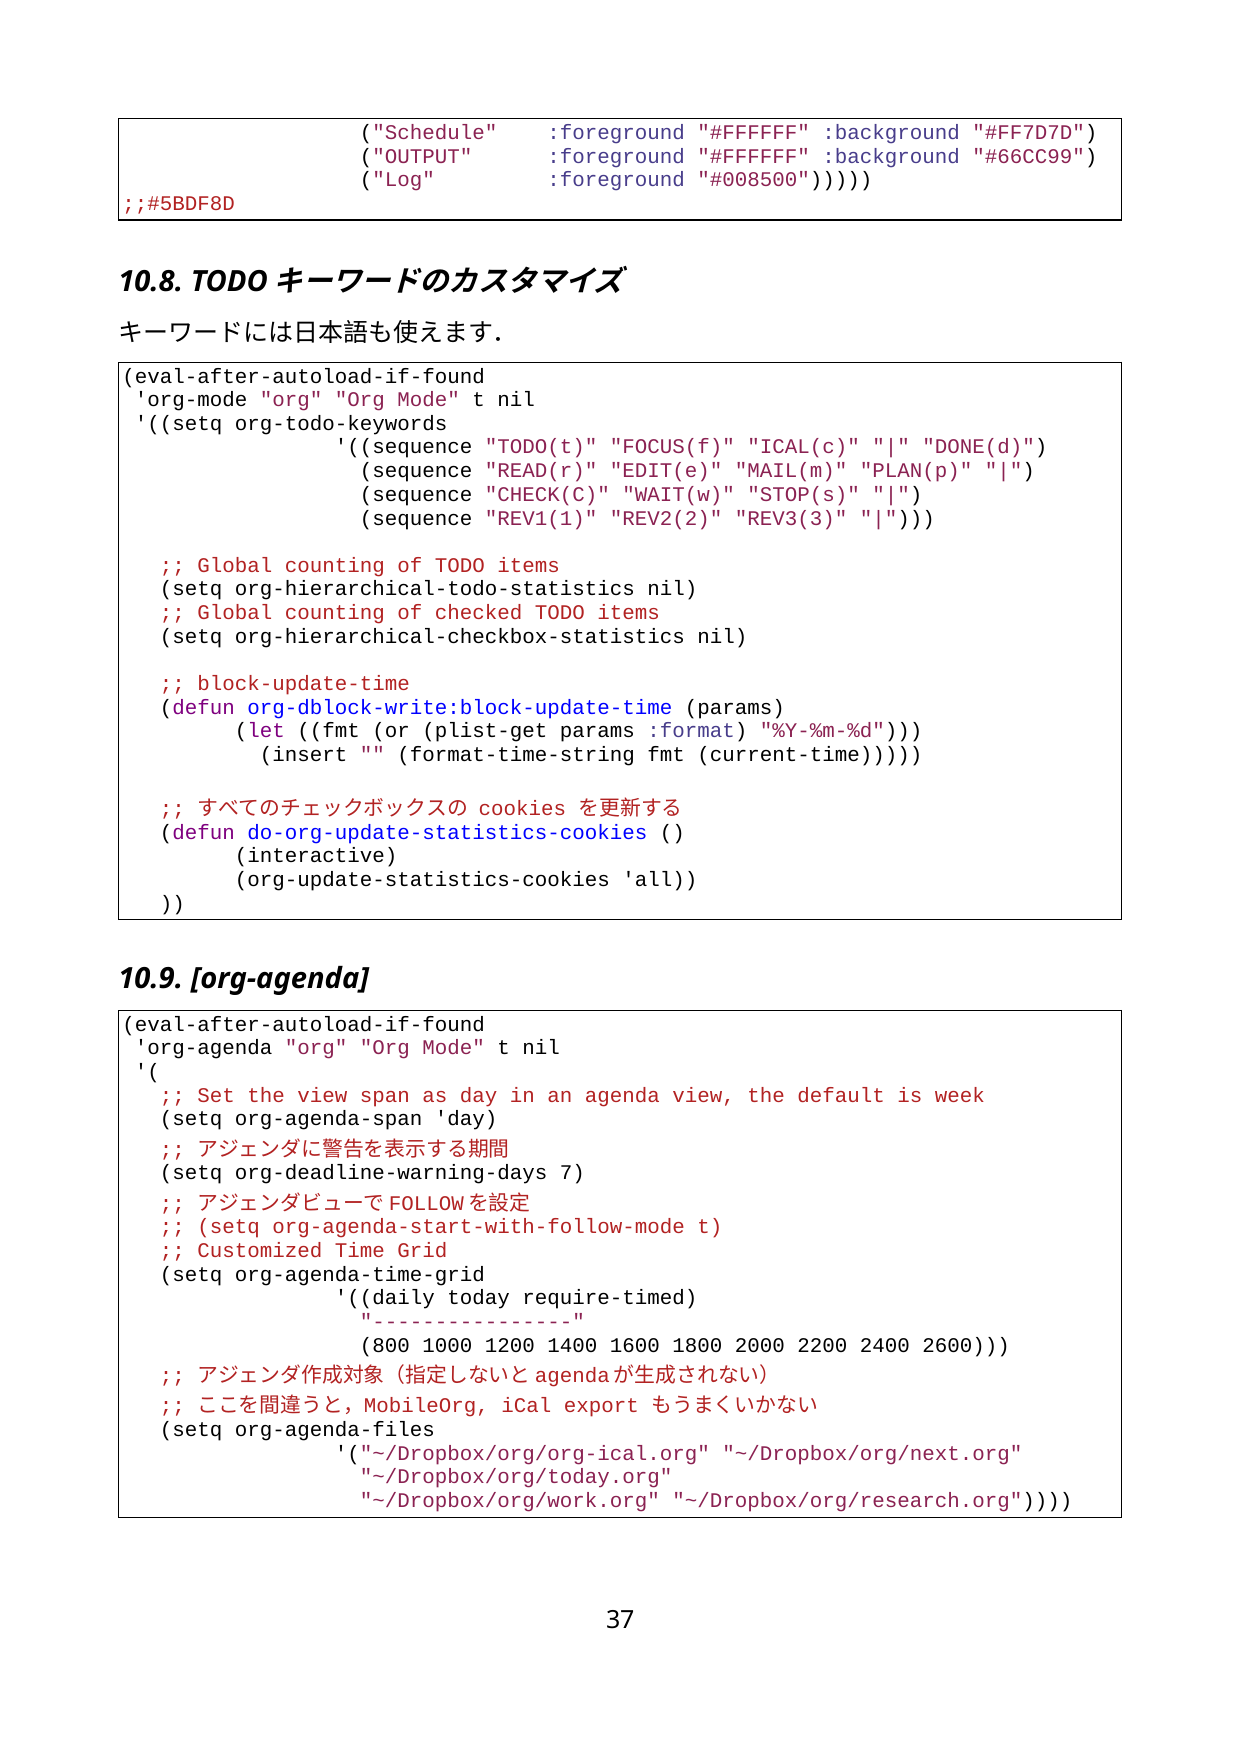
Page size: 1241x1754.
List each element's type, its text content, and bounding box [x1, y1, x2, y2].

text (defun org-dblock-write:block-update-time (params) [119, 693, 1121, 716]
text ;; Global counting of checked TODO items [119, 598, 1121, 622]
text '("~/Dropbox/org/org-ical.org" "~/Dropbox/org/next.org" [119, 1439, 1121, 1462]
text ("Log" :foreground "#008500"))))) [119, 165, 1121, 189]
text ;; アジェンダに警告を表示する期間 [119, 1128, 1121, 1158]
text (setq org-agenda-span 'day) [119, 1104, 1121, 1128]
text ;; アジェンダビューでFOLLOWを設定 [119, 1182, 1121, 1212]
text (eval-after-autoload-if-found [119, 1011, 1121, 1033]
text ;; アジェンダ作成対象（指定しないとagendaが生成されない） [119, 1354, 1121, 1385]
text ;; (setq org-agenda-start-with-follow-mode t) [119, 1212, 1121, 1236]
text (800 1000 1200 1400 1600 1800 2000 2200 2400 2600))) [119, 1331, 1121, 1354]
text (interactive) [119, 841, 1121, 865]
text (sequence "REV1(1)" "REV2(2)" "REV3(3)" "|"))) [119, 503, 1121, 527]
text ("Schedule" :foreground "#FFFFFF" :background "#FF7D7D") [119, 119, 1121, 142]
text ;; Set the view span as day in an agenda view, the default is week [119, 1081, 1121, 1104]
text ;; Customized Time Grid [119, 1236, 1121, 1260]
text '((sequence "TODO(t)" "FOCUS(f)" "ICAL(c)" "|" "DONE(d)") [119, 433, 1121, 456]
text '((daily today require-timed) [119, 1283, 1121, 1307]
text (insert "" (format-time-string fmt (current-time))))) [119, 740, 1121, 764]
text (setq org-deadline-warning-days 7) [119, 1158, 1121, 1182]
subtitle TODOキーワードのカスタマイズ [118, 258, 1122, 300]
text "----------------" [119, 1307, 1121, 1331]
text "~/Dropbox/org/today.org" [119, 1462, 1121, 1486]
text ;; すべてのチェックボックスの cookies を更新する [119, 787, 1121, 818]
text (sequence "READ(r)" "EDIT(e)" "MAIL(m)" "PLAN(p)" "|") [119, 456, 1121, 480]
text (let ((fmt (or (plist-get params :format) "%Y-%m-%d"))) [119, 716, 1121, 740]
text 'org-mode "org" "Org Mode" t nil [119, 385, 1121, 409]
text (sequence "CHECK(C)" "WAIT(w)" "STOP(s)" "|") [119, 480, 1121, 503]
text 'org-agenda "org" "Org Mode" t nil [119, 1033, 1121, 1057]
text キーワードには日本語も使えます． [118, 313, 1122, 349]
text (setq org-hierarchical-checkbox-statistics nil) [119, 622, 1121, 645]
text (defun do-org-update-statistics-cookies () [119, 818, 1121, 841]
text ;; ここを間違うと，MobileOrg, iCal export もうまくいかない [119, 1385, 1121, 1415]
text (setq org-agenda-files [119, 1415, 1121, 1439]
text ;;#5BDF8D [119, 189, 1121, 219]
text '((setq org-todo-keywords [119, 409, 1121, 433]
text ;; block-update-time [119, 669, 1121, 693]
text ("OUTPUT" :foreground "#FFFFFF" :background "#66CC99") [119, 142, 1121, 165]
text "~/Dropbox/org/work.org" "~/Dropbox/org/research.org")))) [119, 1486, 1121, 1517]
text ;; Global counting of TODO items [119, 551, 1121, 574]
text )) [119, 889, 1121, 919]
text (org-update-statistics-cookies 'all)) [119, 865, 1121, 889]
subtitle [org-agenda] [118, 958, 1122, 997]
text '( [119, 1057, 1121, 1081]
text (setq org-hierarchical-todo-statistics nil) [119, 574, 1121, 598]
text (setq org-agenda-time-grid [119, 1260, 1121, 1283]
text (eval-after-autoload-if-found [119, 363, 1121, 385]
